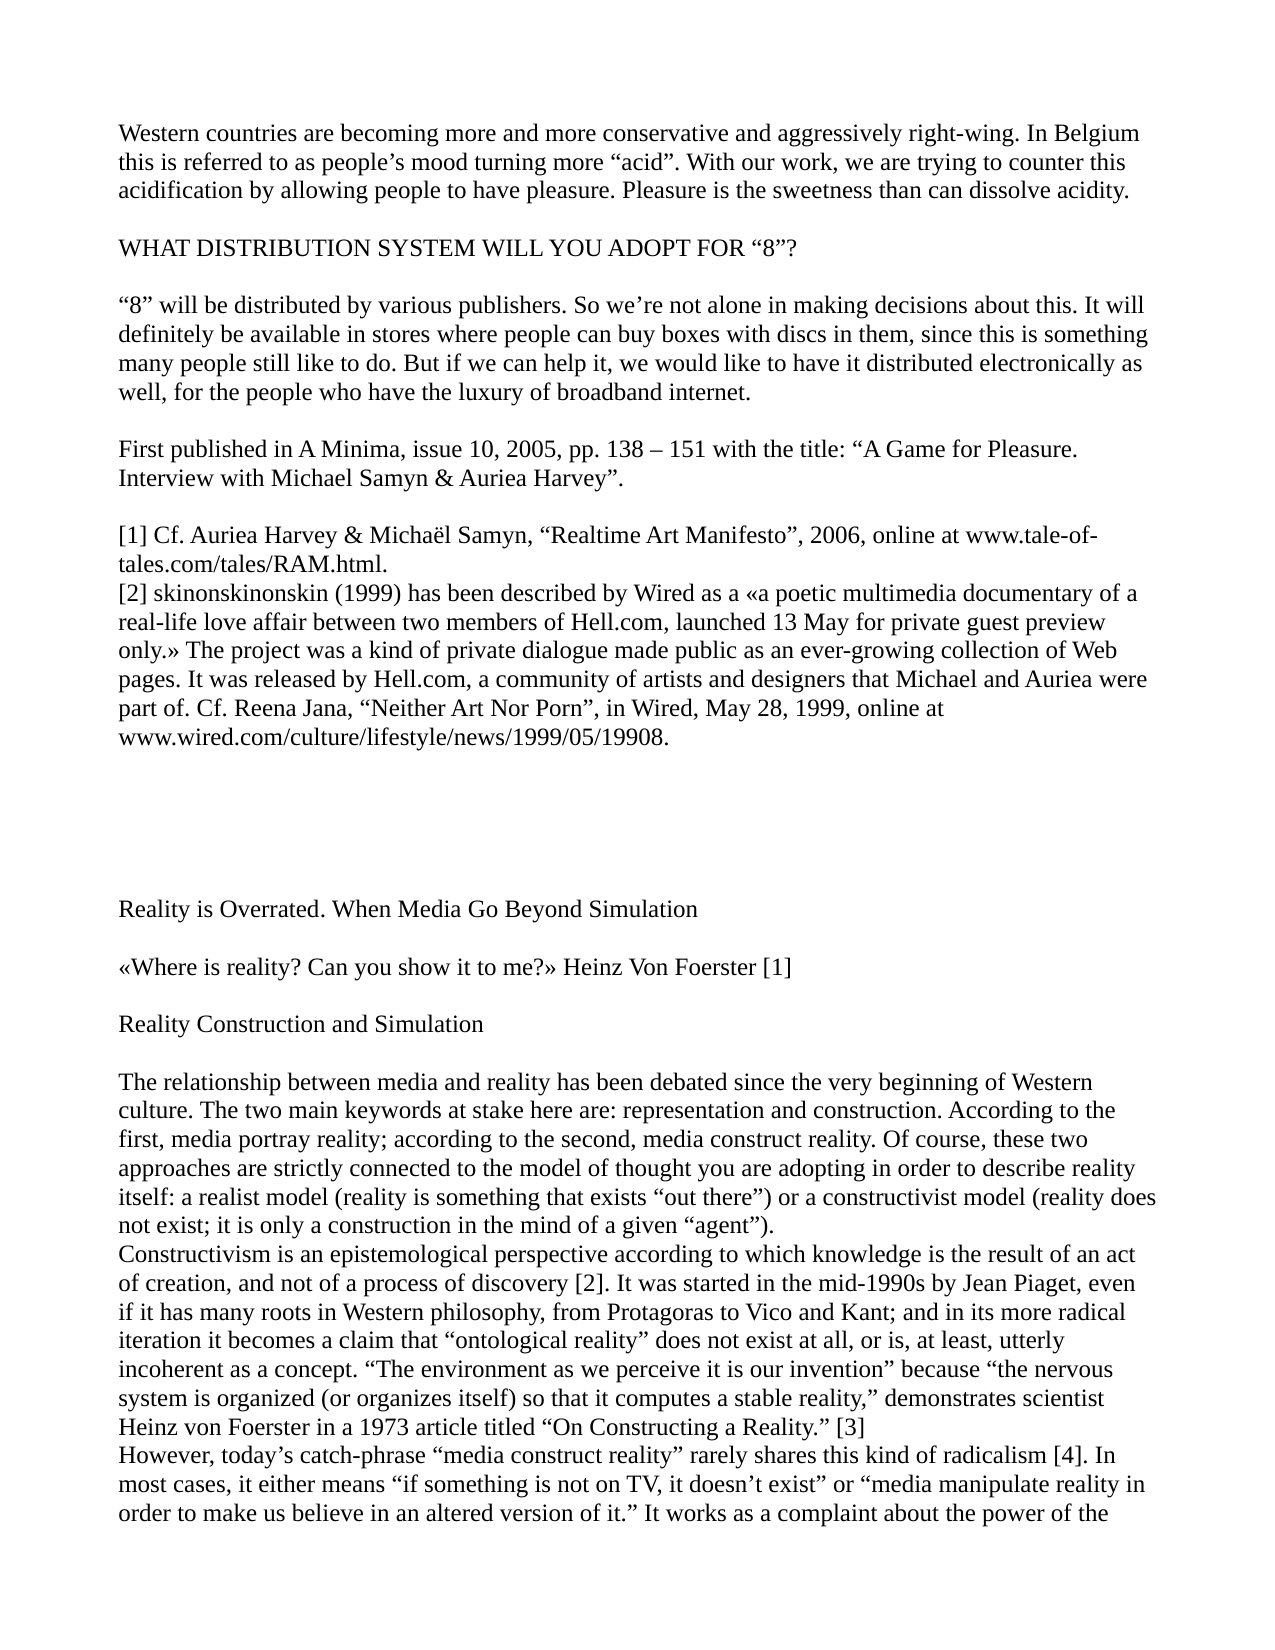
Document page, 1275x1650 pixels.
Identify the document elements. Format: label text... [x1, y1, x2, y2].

text Reality is Overrated. When Media Go Beyond Simulation [118, 894, 1157, 923]
text However, today’s catch-phrase “media construct reality” rarely shares this kind of radicalism [4]. In most cases, it either means “if something is not on TV, it doesn’t exist” or “media manipulate reality in order to make us believe in an altered version of it.” It works as a complaint about the power of the [118, 1441, 1157, 1527]
text “8” will be distributed by various publishers. So we’re not alone in making decisions about this. It will definitely be available in stores where people can buy boxes with discs in them, since this is something many people still like to do. But if we can help it, we would like to have it distributed electronically as well, for the people who have the luxury of broadband internet. [118, 291, 1157, 406]
text WHAT DISTRIBUTION SYSTEM WILL YOU ADOPT FOR “8”? [118, 233, 1157, 262]
text Constructivism is an epistemological perspective according to which knowledge is the result of an act of creation, and not of a process of discovery [2]. It was started in the mid-1990s by Jean Piaget, even if it has many roots in Western philosophy, from Protagoras to Vico and Kant; and in its more radical iteration it becomes a claim that “ontological reality” does not exist at all, or is, at least, utterly incoherent as a concept. “The environment as we perceive it is our invention” because “the nervous system is organized (or organizes itself) so that it computes a stable reality,” demonstrates scientist Heinz von Foerster in a 1973 article titled “On Constructing a Reality.” [3] [118, 1239, 1157, 1441]
text «Where is reality? Can you show it to me?» Heinz Von Foerster [1] [118, 952, 1157, 981]
text [2] skinonskinonskin (1999) has been described by Wired as a «a poetic multimedia documentary of a real-life love affair between two members of Hell.com, launched 13 May for private guest preview only.» The project was a kind of private dialogue made public as an ever-growing collection of Web pages. It was released by Hell.com, a community of artists and designers that Michael and Auriea were part of. Cf. Reena Jana, “Neither Art Nor Porn”, in Wired, May 28, 1999, online at www.wired.com/culture/lifestyle/news/1999/05/19908. [118, 578, 1157, 751]
text Western countries are becoming more and more conservative and aggressively right-wing. In Belgium this is referred to as people’s mood turning more “acid”. With our work, we are trying to counter this acidification by allowing people to have pleasure. Pleasure is the sweetness than can dissolve acidity. [118, 118, 1157, 204]
text Reality Construction and Simulation [118, 1009, 1157, 1038]
text The relationship between media and reality has been debated since the very beginning of Western culture. The two main keywords at stake here are: representation and construction. According to the first, media portray reality; according to the second, media construct reality. Of course, these two approaches are strictly connected to the model of thought you are adopting in order to describe reality itself: a realist model (reality is something that exists “out there”) or a constructivist model (reality does not exist; it is only a construction in the mind of a given “agent”). [118, 1067, 1157, 1239]
text First published in A Minima, issue 10, 2005, pp. 138 – 151 with the title: “A Game for Pleasure. Interview with Michael Samyn & Auriea Harvey”. [118, 434, 1157, 492]
text [1] Cf. Auriea Harvey & Michaël Samyn, “Realtime Art Manifesto”, 2006, online at www.tale-of-tales.com/tales/RAM.html. [118, 521, 1157, 578]
